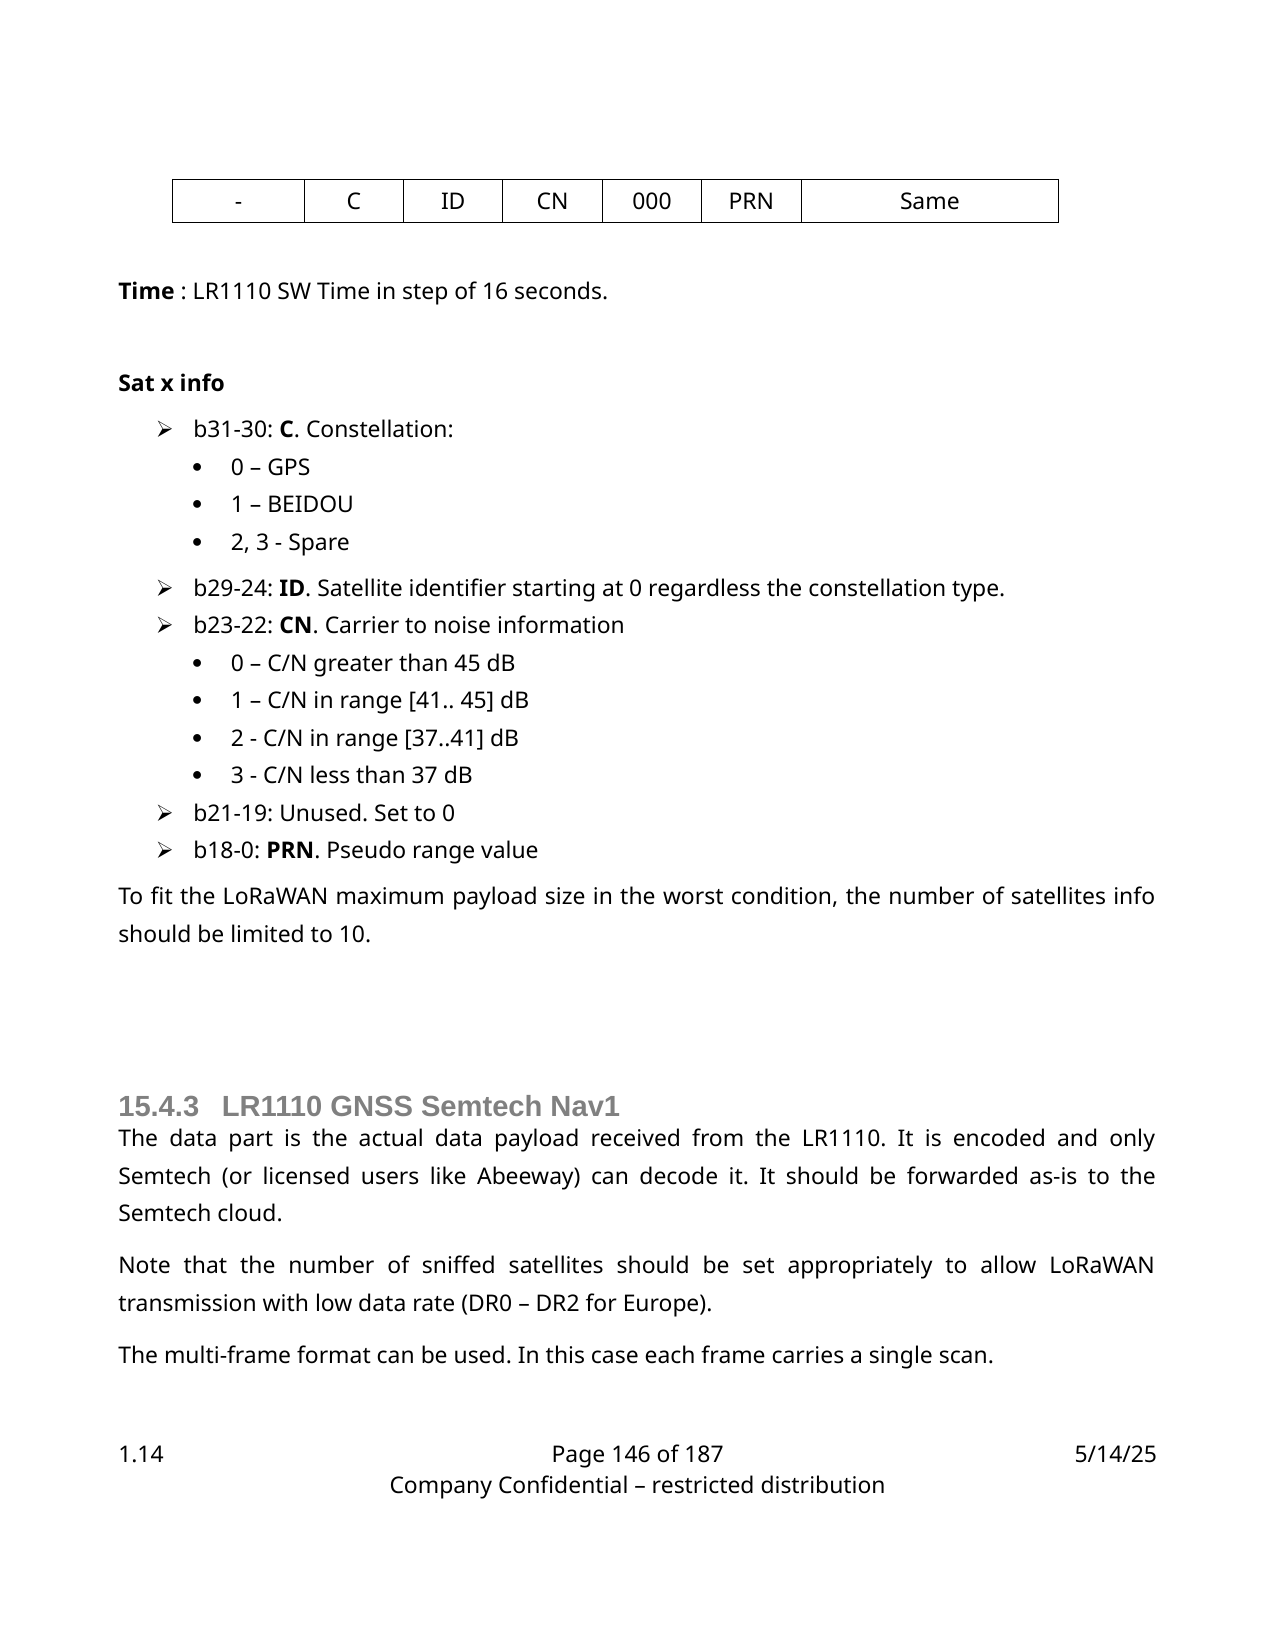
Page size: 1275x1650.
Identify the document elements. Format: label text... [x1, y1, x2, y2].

list 1 – C/N in range [41.. 45] dB [193, 684, 1157, 715]
list b23-22: CN. Carrier to noise information [156, 609, 1157, 640]
list b18-0: PRN. Pseudo range value [156, 834, 1157, 865]
list 0 – GPS [193, 451, 1157, 482]
table_cell - [173, 180, 304, 222]
table_cell C [305, 180, 403, 222]
list b31-30: C. Constellation: [156, 413, 1157, 444]
list 3 - C/N less than 37 dB [193, 759, 1157, 790]
text Sat x info [118, 367, 1157, 398]
list 1 – BEIDOU [193, 488, 1157, 519]
text Note that the number of sniffed satellites should be set appropriately to allow LoRaWAN transmission with low data rate (DR0 – DR2 for Europe). [118, 1249, 1157, 1318]
table_cell CN [503, 180, 602, 222]
text The multi-frame format can be used. In this case each frame carries a single scan. [118, 1339, 1157, 1370]
table_cell PRN [702, 180, 801, 222]
list 2 - C/N in range [37..41] dB [193, 722, 1157, 753]
table_cell ID [404, 180, 502, 222]
table_cell 000 [603, 180, 701, 222]
text Time : LR1110 SW Time in step of 16 seconds. [118, 274, 1157, 306]
list 2, 3 - Spare [193, 526, 1157, 557]
table_cell Same [802, 180, 1058, 222]
text To fit the LoRaWAN maximum payload size in the worst condition, the number of satellites info should be limited to 10. [118, 880, 1157, 949]
list b21-19: Unused. Set to 0 [156, 797, 1157, 828]
list b29-24: ID. Satellite identifier starting at 0 regardless the constellation type. [156, 572, 1157, 603]
text The data part is the actual data payload received from the LR1110. It is encoded and only Semtech (or licensed users like Abeeway) can decode it. It should be forwarded as-is to the Semtech cloud. [118, 1122, 1157, 1228]
subtitle LR1110 GNSS Semtech Nav1 [118, 1089, 1157, 1122]
list 0 – C/N greater than 45 dB [193, 647, 1157, 678]
